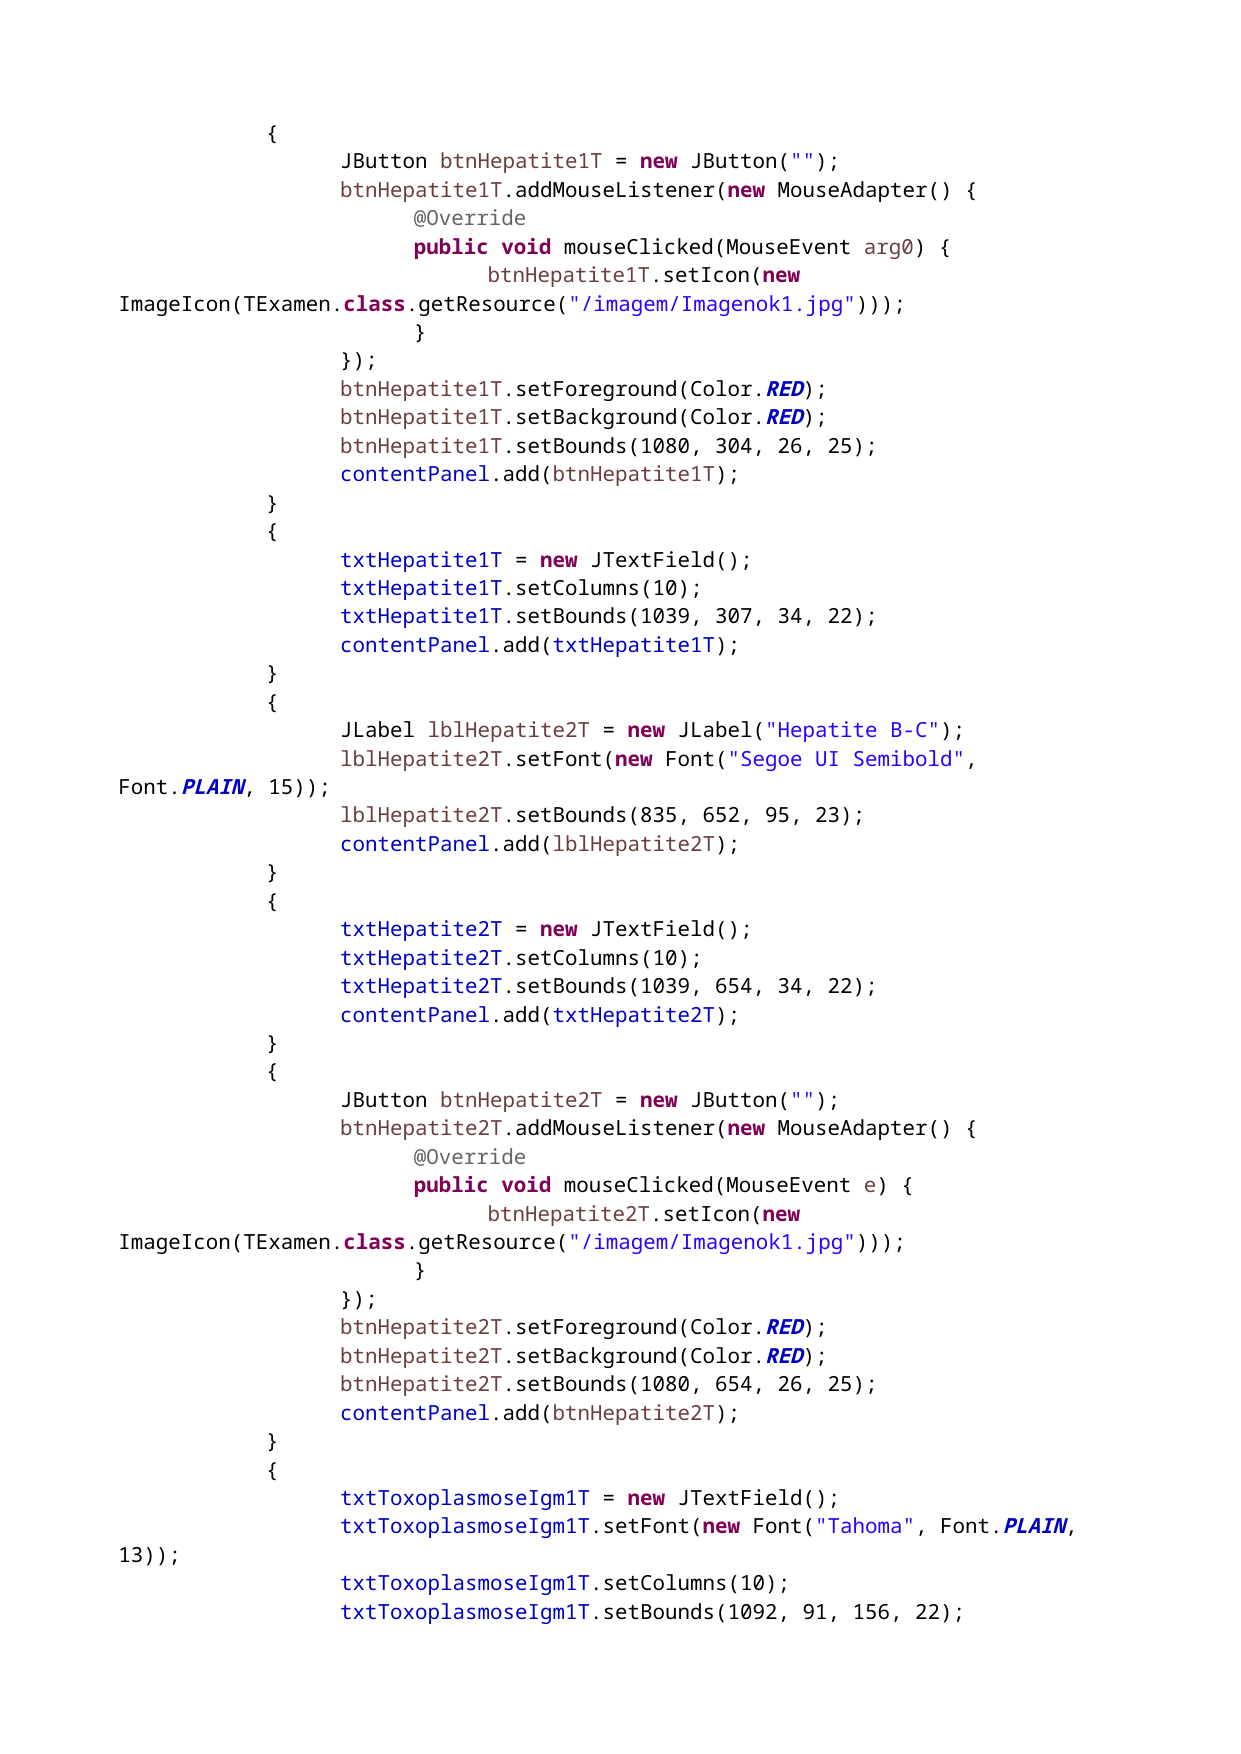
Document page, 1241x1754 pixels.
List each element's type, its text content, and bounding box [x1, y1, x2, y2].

text btnHepatite2T.setIcon(new ImageIcon(TExamen.class.getResource("/imagem/Imagenok1.jpg"))); [118, 1199, 1122, 1256]
text txtToxoplasmoseIgm1T = new JTextField(); [118, 1483, 1122, 1512]
text { [118, 886, 1122, 914]
text } [118, 317, 1122, 346]
text { [118, 1057, 1122, 1085]
text txtHepatite1T = new JTextField(); [118, 545, 1122, 573]
text btnHepatite1T.setBounds(1080, 304, 26, 25); [118, 431, 1122, 459]
text contentPanel.add(txtHepatite2T); [118, 1000, 1122, 1028]
text btnHepatite1T.setIcon(new ImageIcon(TExamen.class.getResource("/imagem/Imagenok1.jpg"))); [118, 260, 1122, 317]
text btnHepatite1T.setForeground(Color.RED); [118, 374, 1122, 402]
text } [118, 658, 1122, 687]
text } [118, 1028, 1122, 1057]
text { [118, 1455, 1122, 1483]
text contentPanel.add(txtHepatite1T); [118, 630, 1122, 658]
text @Override [118, 1142, 1122, 1170]
text public void mouseClicked(MouseEvent e) { [118, 1170, 1122, 1199]
text txtHepatite2T.setBounds(1039, 654, 34, 22); [118, 971, 1122, 1000]
text txtToxoplasmoseIgm1T.setFont(new Font("Tahoma", Font.PLAIN, 13)); [118, 1512, 1122, 1568]
text btnHepatite1T.addMouseListener(new MouseAdapter() { [118, 175, 1122, 203]
text txtToxoplasmoseIgm1T.setBounds(1092, 91, 156, 22); [118, 1597, 1122, 1625]
text lblHepatite2T.setBounds(835, 652, 95, 23); [118, 801, 1122, 829]
text btnHepatite2T.setBounds(1080, 654, 26, 25); [118, 1369, 1122, 1398]
text } [118, 488, 1122, 516]
text { [118, 516, 1122, 545]
text btnHepatite2T.setBackground(Color.RED); [118, 1341, 1122, 1369]
text }); [118, 1284, 1122, 1312]
text txtHepatite1T.setBounds(1039, 307, 34, 22); [118, 602, 1122, 630]
text { [118, 687, 1122, 715]
text txtHepatite2T = new JTextField(); [118, 914, 1122, 943]
text btnHepatite2T.setForeground(Color.RED); [118, 1312, 1122, 1341]
text contentPanel.add(lblHepatite2T); [118, 829, 1122, 857]
text }); [118, 346, 1122, 374]
text { [118, 118, 1122, 147]
text txtHepatite2T.setColumns(10); [118, 943, 1122, 971]
text JButton btnHepatite1T = new JButton(""); [118, 147, 1122, 175]
text btnHepatite1T.setBackground(Color.RED); [118, 402, 1122, 431]
text contentPanel.add(btnHepatite1T); [118, 459, 1122, 488]
text btnHepatite2T.addMouseListener(new MouseAdapter() { [118, 1113, 1122, 1142]
text txtToxoplasmoseIgm1T.setColumns(10); [118, 1568, 1122, 1597]
text JLabel lblHepatite2T = new JLabel("Hepatite B-C"); [118, 715, 1122, 744]
text @Override [118, 203, 1122, 232]
text } [118, 1426, 1122, 1455]
text public void mouseClicked(MouseEvent arg0) { [118, 232, 1122, 260]
text } [118, 1256, 1122, 1284]
text lblHepatite2T.setFont(new Font("Segoe UI Semibold", Font.PLAIN, 15)); [118, 744, 1122, 801]
text txtHepatite1T.setColumns(10); [118, 573, 1122, 602]
text JButton btnHepatite2T = new JButton(""); [118, 1085, 1122, 1113]
text contentPanel.add(btnHepatite2T); [118, 1398, 1122, 1426]
text } [118, 857, 1122, 886]
